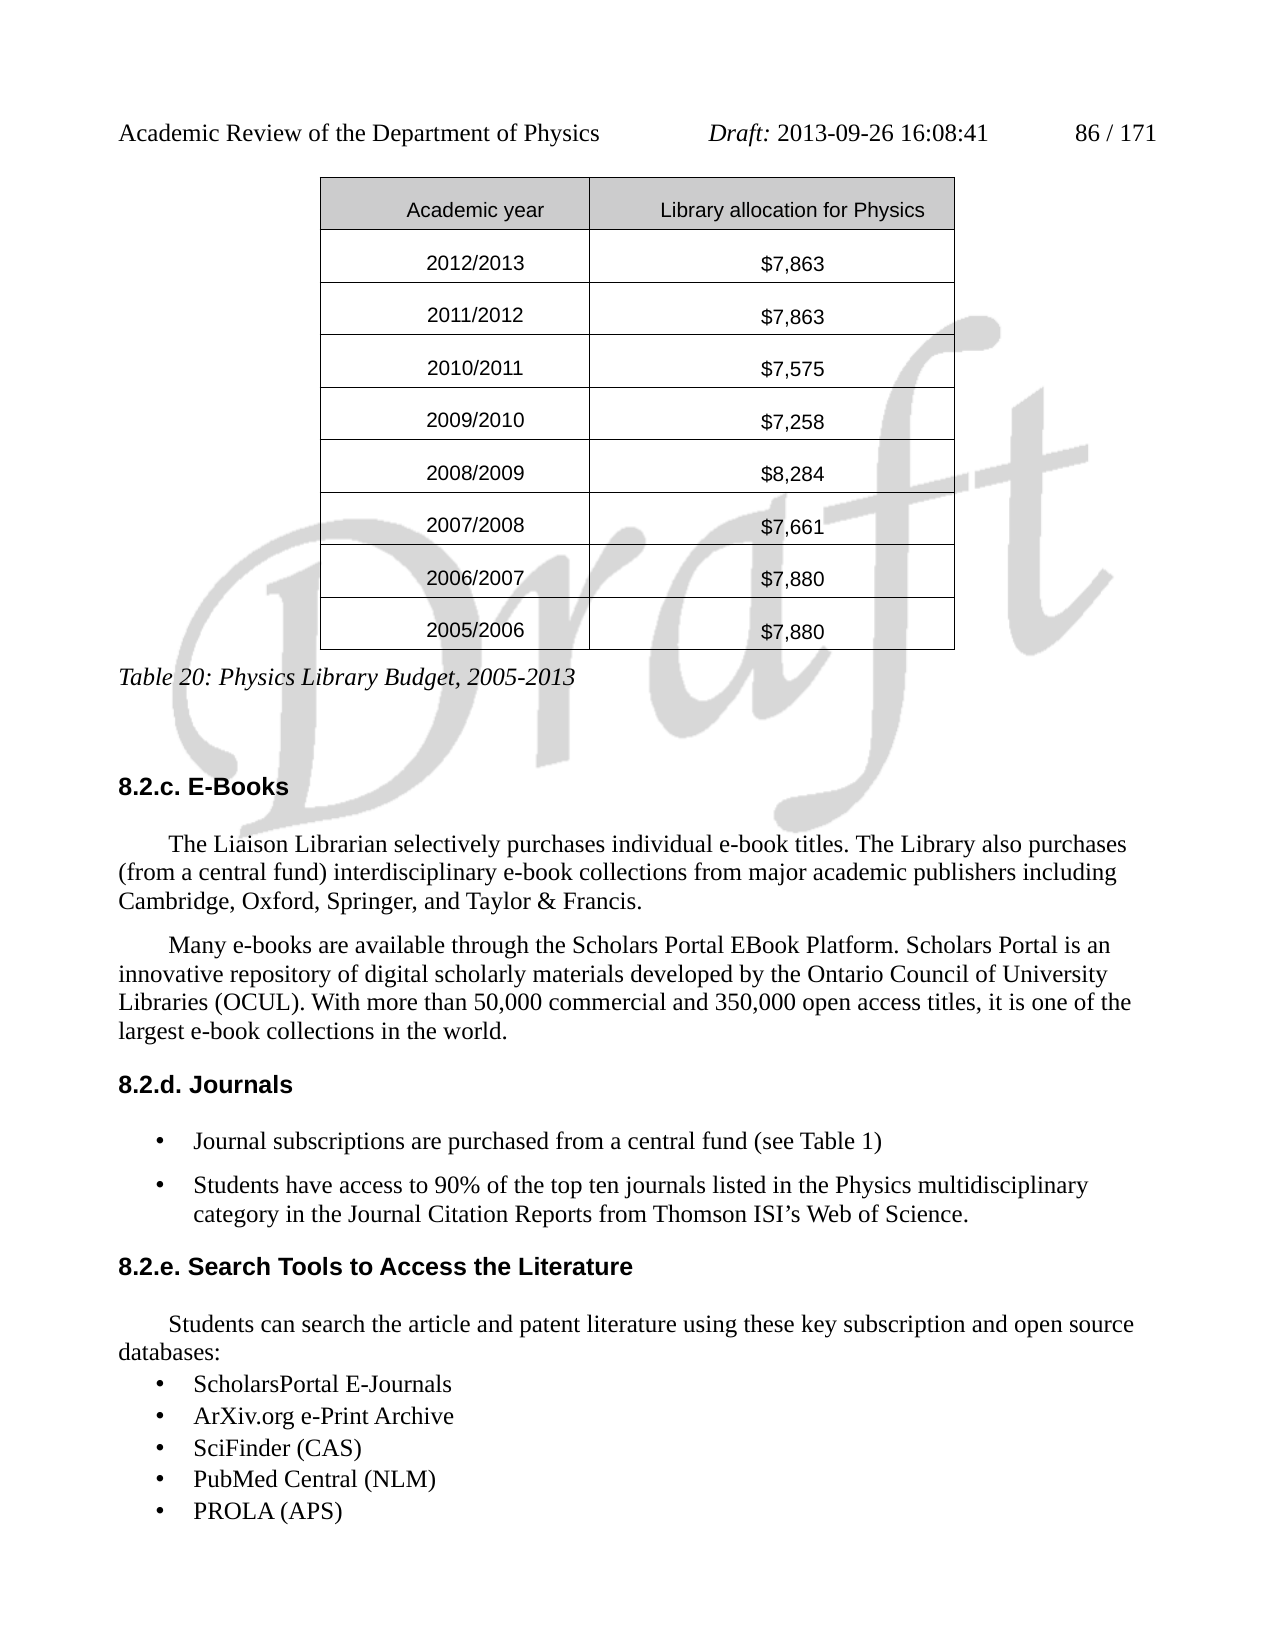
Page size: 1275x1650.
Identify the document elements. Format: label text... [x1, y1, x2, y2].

text Table 20: Physics Library Budget, 2005-2013 [118, 662, 1157, 691]
table_cell 2010/2011 [321, 335, 589, 387]
picture [118, 1045, 1157, 1070]
table_cell 2009/2010 [321, 388, 589, 439]
table_cell 2006/2007 [321, 545, 589, 597]
subtitle Search Tools to Access the Literature [118, 1252, 1157, 1281]
list PROLA (APS) [156, 1496, 1157, 1525]
table_cell 2007/2008 [321, 493, 589, 544]
list Students have access to 90% of the top ten journals listed in the Physics multidisciplinary category in the Journal Citation Reports from Thomson ISI’s Web of Science. [156, 1170, 1157, 1227]
table_cell $8,284 [590, 440, 954, 492]
picture [118, 915, 1157, 930]
picture [118, 118, 1157, 662]
picture [118, 1099, 1157, 1252]
picture [118, 691, 1157, 772]
subtitle E-Books [118, 772, 1157, 801]
table_cell $7,880 [590, 545, 954, 597]
list SciFinder (CAS) [156, 1433, 1157, 1461]
table_cell 2005/2006 [321, 598, 589, 649]
picture [118, 1281, 1157, 1309]
table_cell 2012/2013 [321, 230, 589, 282]
picture [118, 1366, 1157, 1532]
table_cell 2011/2012 [321, 283, 589, 334]
list Journal subscriptions are purchased from a central fund (see Table 1) [156, 1126, 1157, 1155]
list PubMed Central (NLM) [156, 1464, 1157, 1493]
picture [118, 801, 1157, 829]
table_cell $7,575 [590, 335, 954, 387]
table_cell $7,661 [590, 493, 954, 544]
list ScholarsPortal E-Journals [156, 1369, 1157, 1398]
table_header Academic year [321, 178, 589, 229]
list ArXiv.org e-Print Archive [156, 1401, 1157, 1430]
table_cell $7,258 [590, 388, 954, 439]
table_cell $7,880 [590, 598, 954, 649]
table_cell 2008/2009 [321, 440, 589, 492]
text Many e-books are available through the Scholars Portal EBook Platform. Scholars Portal is an innovative repository of digital scholarly materials developed by the Ontario Council of University Libraries (OCUL). With more than 50,000 commercial and 350,000 open access titles, it is one of the largest e-book collections in the world. [118, 930, 1157, 1045]
table_header Library allocation for Physics [590, 178, 954, 229]
text The Liaison Librarian selectively purchases individual e-book titles. The Library also purchases (from a central fund) interdisciplinary e-book collections from major academic publishers including Cambridge, Oxford, Springer, and Taylor & Francis. [118, 829, 1157, 915]
table_cell $7,863 [590, 283, 954, 334]
text Students can search the article and patent literature using these key subscription and open source databases: [118, 1309, 1157, 1366]
table_cell $7,863 [590, 230, 954, 282]
subtitle Journals [118, 1070, 1157, 1099]
